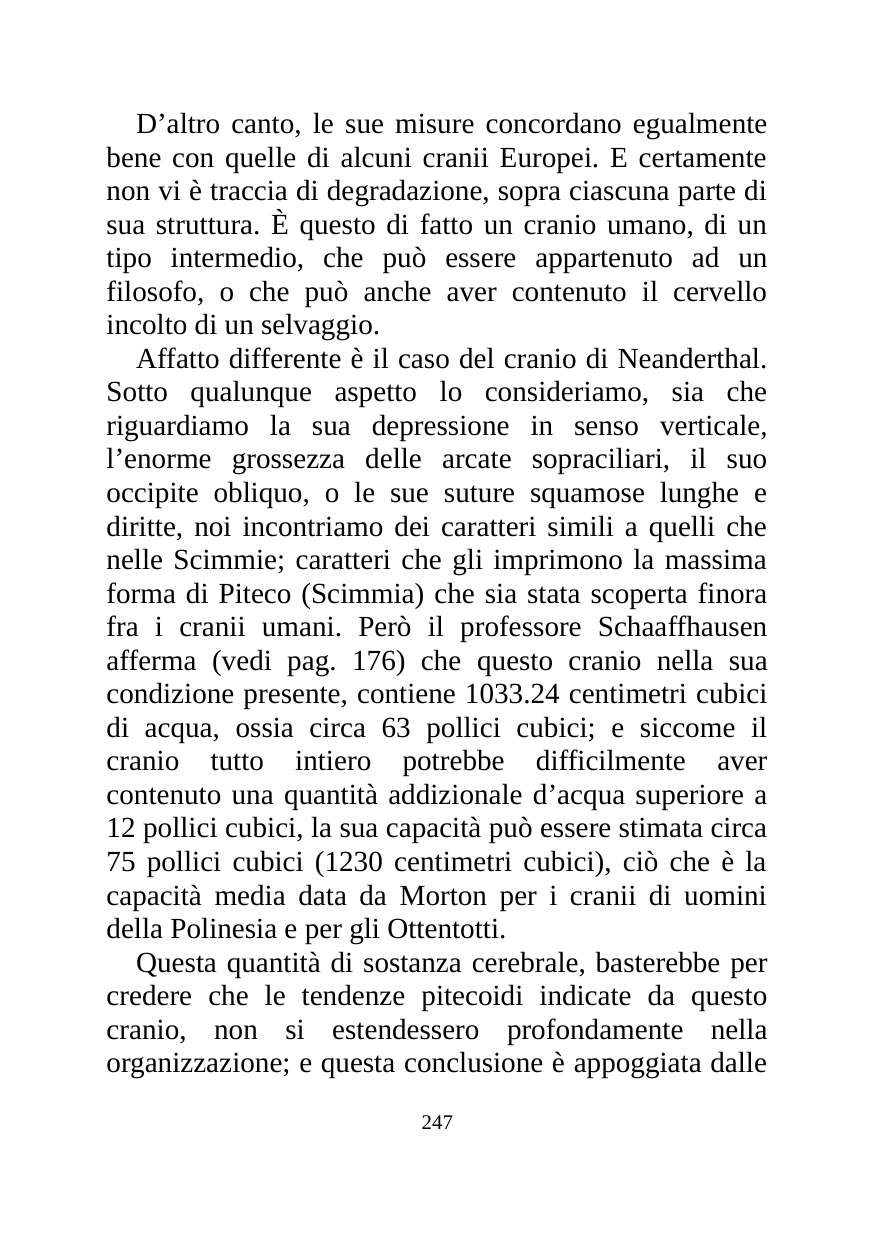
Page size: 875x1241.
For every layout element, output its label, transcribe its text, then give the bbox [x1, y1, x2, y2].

text Questa quantità di sostanza cerebrale, basterebbe per credere che le tendenze pitecoidi indicate da questo cranio, non si estendessero profondamente nella organizzazione; e questa conclusione è appoggiata dalle [106, 945, 768, 1079]
text D’altro canto, le sue misure concordano egualmente bene con quelle di alcuni cranii Europei. E certamente non vi è traccia di degradazione, sopra ciascuna parte di sua struttura. È questo di fatto un cranio umano, di un tipo intermedio, che può essere appartenuto ad un filosofo, o che può anche aver contenuto il cervello incolto di un selvaggio. [106, 106, 768, 341]
text Affatto differente è il caso del cranio di Neanderthal. Sotto qualunque aspetto lo consideriamo, sia che riguardiamo la sua depressione in senso verticale, l’enorme grossezza delle arcate sopraciliari, il suo occipite obliquo, o le sue suture squamose lunghe e diritte, noi incontriamo dei caratteri simili a quelli che nelle Scimmie; caratteri che gli imprimono la massima forma di Piteco (Scimmia) che sia stata scoperta finora fra i cranii umani. Però il professore Schaaffhausen afferma (vedi pag. 176) che questo cranio nella sua condizione presente, contiene 1033.24 centimetri cubici di acqua, ossia circa 63 pollici cubici; e siccome il cranio tutto intiero potrebbe difficilmente aver contenuto una quantità addizionale d’acqua superiore a 12 pollici cubici, la sua capacità può essere stimata circa 75 pollici cubici (1230 centimetri cubici), ciò che è la capacità media data da Morton per i cranii di uomini della Polinesia e per gli Ottentotti. [106, 341, 768, 945]
